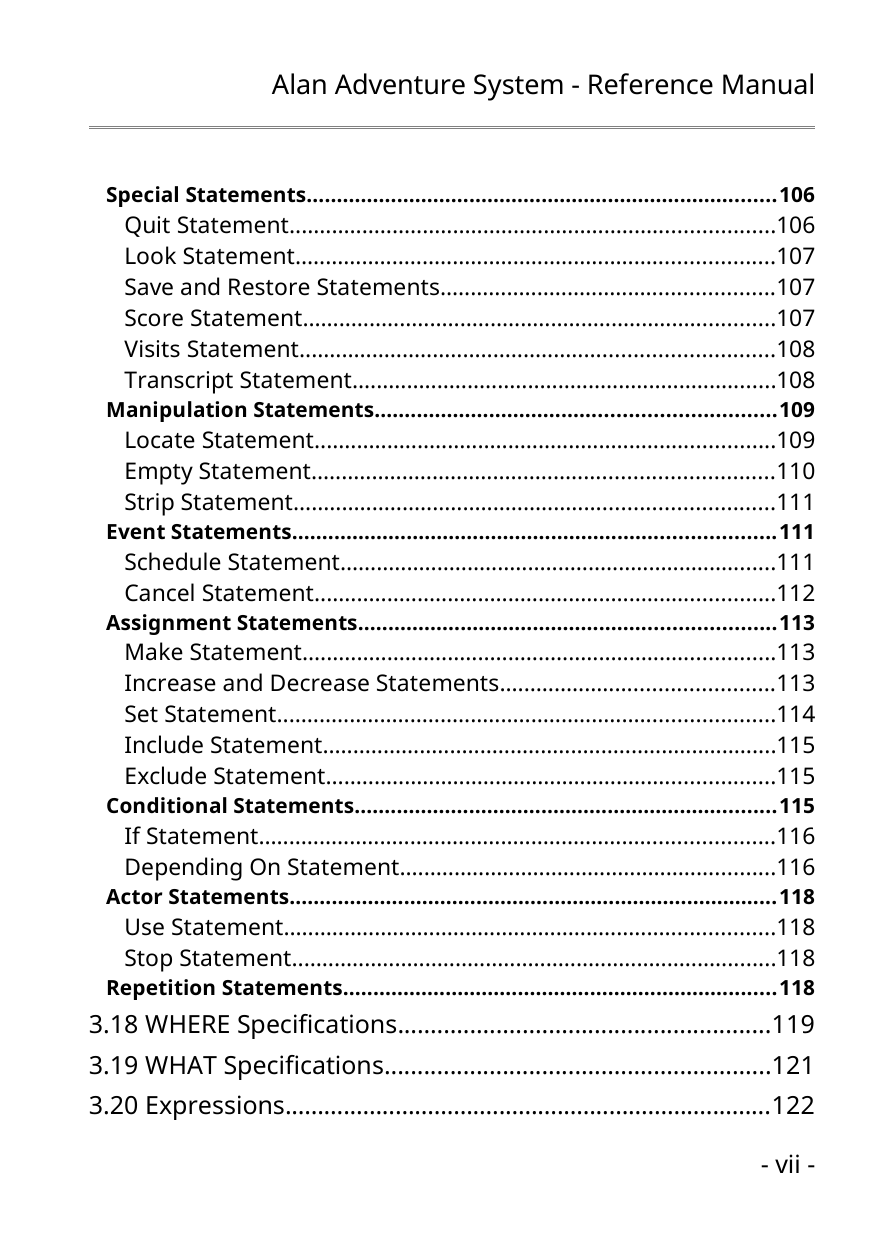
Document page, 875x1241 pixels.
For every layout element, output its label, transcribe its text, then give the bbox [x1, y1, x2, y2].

text Set Statement 114 [118, 698, 815, 729]
text Locate Statement 109 [118, 424, 815, 455]
text Schedule Statement 111 [118, 545, 815, 576]
text Depending On Statement 116 [118, 851, 815, 882]
text Look Statement 107 [118, 240, 815, 271]
text Event Statements 111 [100, 517, 815, 545]
text Repetition Statements 118 [100, 972, 815, 1001]
text Empty Statement 110 [118, 455, 815, 486]
text Conditional Statements 115 [100, 791, 815, 820]
text Manipulation Statements 109 [100, 395, 815, 424]
text Stop Statement 118 [118, 941, 815, 972]
text Transcript Statement 108 [118, 364, 815, 395]
text Special Statements 106 [100, 180, 815, 209]
text Cancel Statement 112 [118, 576, 815, 607]
text Increase and Decrease Statements 113 [118, 667, 815, 698]
text Use Statement 118 [118, 910, 815, 941]
text 3.18 WHERE Specifications 119 [88, 1007, 815, 1041]
text Save and Restore Statements 107 [118, 271, 815, 302]
text Make Statement 113 [118, 636, 815, 667]
text Score Statement 107 [118, 302, 815, 333]
text Assignment Statements 113 [100, 607, 815, 636]
text Exclude Statement 115 [118, 760, 815, 791]
text Actor Statements 118 [100, 882, 815, 910]
text Include Statement 115 [118, 729, 815, 760]
text Quit Statement 106 [118, 209, 815, 240]
text If Statement 116 [118, 820, 815, 851]
text Visits Statement 108 [118, 333, 815, 364]
text Strip Statement 111 [118, 486, 815, 517]
text 3.20 Expressions 122 [88, 1088, 815, 1122]
text 3.19 WHAT Specifications 121 [88, 1048, 815, 1082]
